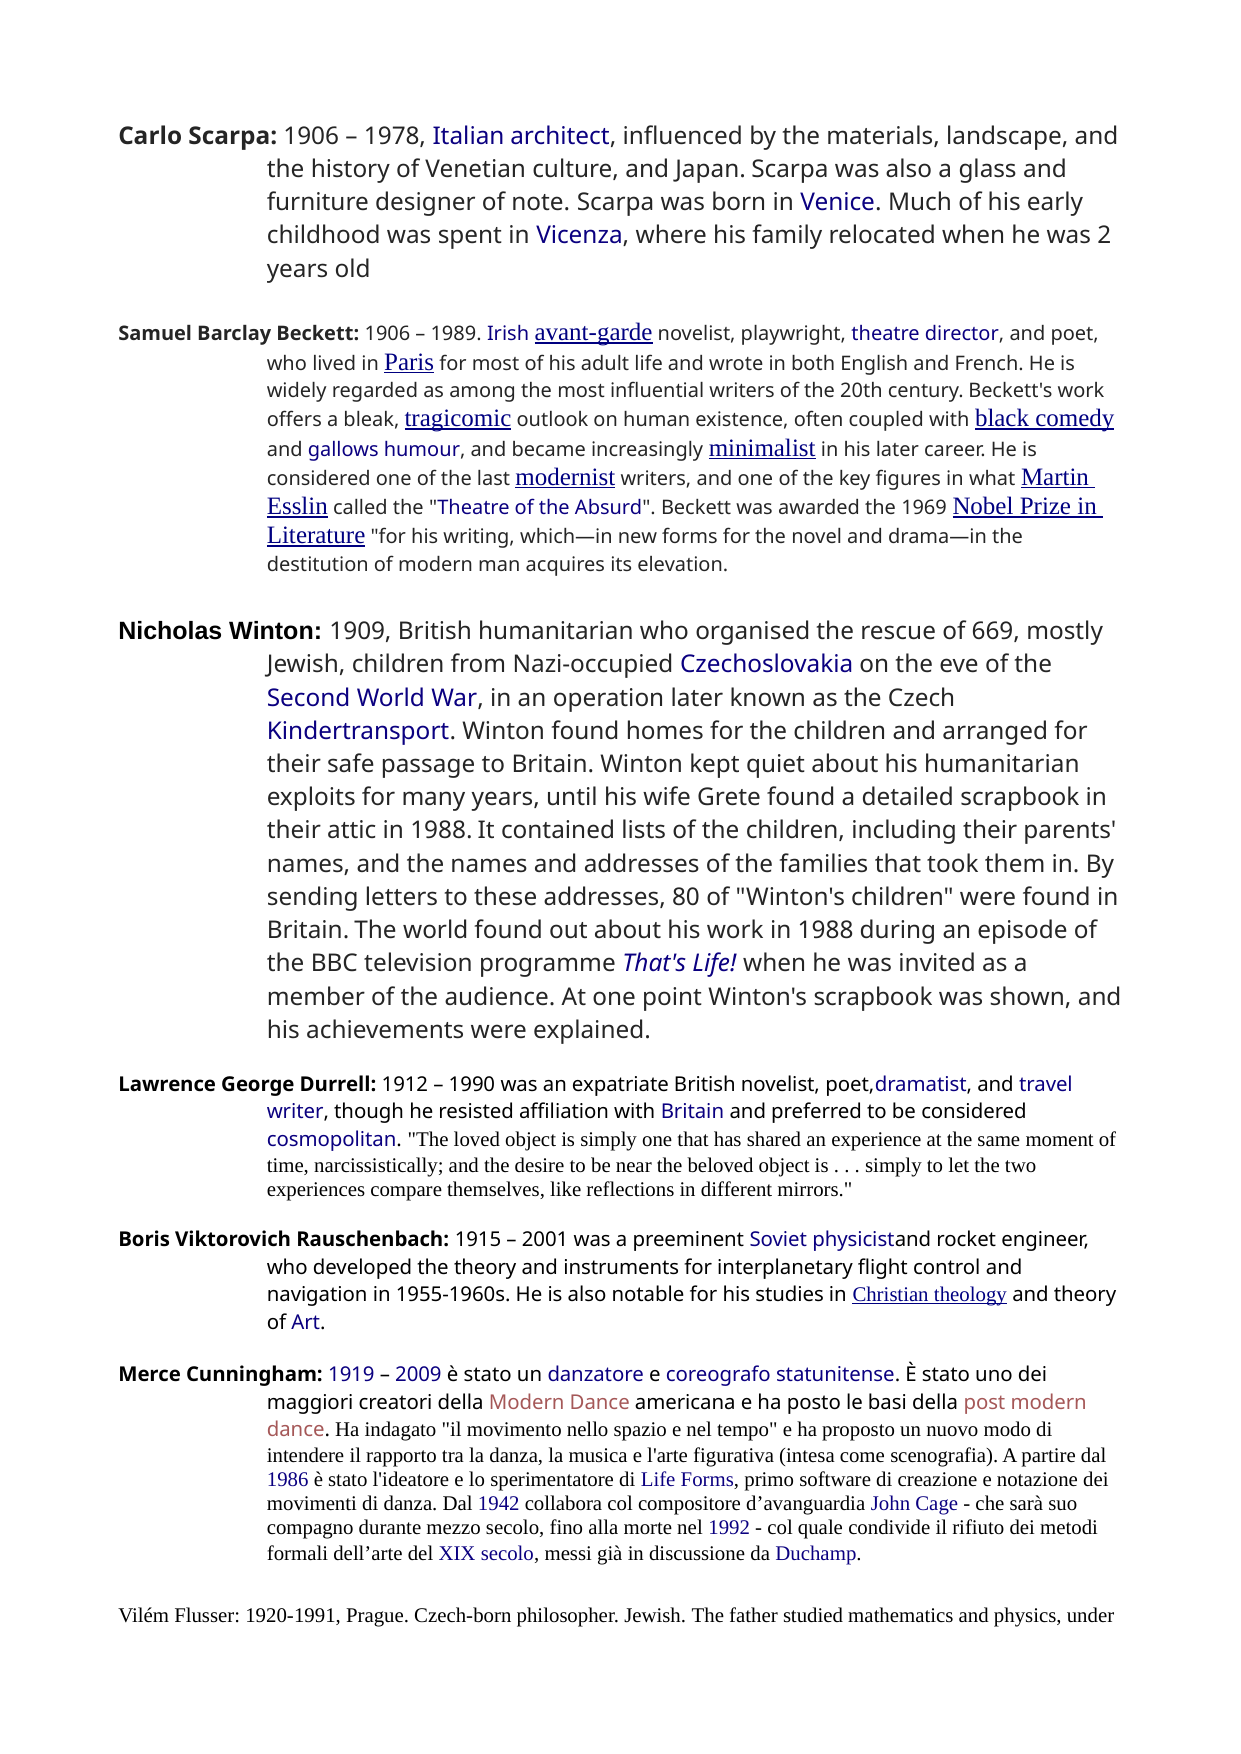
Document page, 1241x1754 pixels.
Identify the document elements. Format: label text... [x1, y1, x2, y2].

text Carlo Scarpa: 1906 – 1978, Italian architect, influenced by the materials, landscape, and the history of Venetian culture, and Japan. Scarpa was also a glass and furniture designer of note. Scarpa was born in Venice. Much of his early childhood was spent in Vicenza, where his family relocated when he was 2 years old [118, 118, 1122, 284]
text Merce Cunningham: 1919 – 2009 è stato un danzatore e coreografo statunitense. È stato uno dei maggiori creatori della Modern Dance americana e ha posto le basi della post modern dance. Ha indagato "il movimento nello spazio e nel tempo" e ha proposto un nuovo modo di intendere il rapporto tra la danza, la musica e l'arte figurativa (intesa come scenografia). A partire dal 1986 è stato l'ideatore e lo sperimentatore di Life Forms, primo software di creazione e notazione dei movimenti di danza. Dal 1942 collabora col compositore d’avanguardia John Cage - che sarà suo compagno durante mezzo secolo, fino alla morte nel 1992 - col quale condivide il rifiuto dei metodi formali dell’arte del XIX secolo, messi già in discussione da Duchamp. [118, 1359, 1122, 1567]
text Lawrence George Durrell: 1912 – 1990 was an expatriate British novelist, poet,dramatist, and travel writer, though he resisted affiliation with Britain and preferred to be considered cosmopolitan. "The loved object is simply one that has shared an experience at the same moment of time, narcissistically; and the desire to be near the beloved object is . . . simply to let the two experiences compare themselves, like reflections in different mirrors." [118, 1069, 1122, 1201]
text Samuel Barclay Beckett: 1906 – 1989. Irish avant-garde novelist, playwright, theatre director, and poet, who lived in Paris for most of his adult life and wrote in both English and French. He is widely regarded as among the most influential writers of the 20th century. Beckett's work offers a bleak, tragicomic outlook on human existence, often coupled with black comedy and gallows humour, and became increasingly minimalist in his later career. He is considered one of the last modernist writers, and one of the key figures in what Martin Esslin called the "Theatre of the Absurd". Beckett was awarded the 1969 Nobel Prize in Literature "for his writing, which—in new forms for the novel and drama—in the destitution of modern man acquires its elevation. [118, 317, 1122, 577]
text Vilém Flusser: 1920-1991, Prague. Czech-born philosopher. Jewish. The father studied mathematics and physics, under [118, 1603, 1122, 1627]
text Nicholas Winton: 1909, British humanitarian who organised the rescue of 669, mostly Jewish, children from Nazi-occupied Czechoslovakia on the eve of the Second World War, in an operation later known as the Czech Kindertransport. Winton found homes for the children and arranged for their safe passage to Britain. Winton kept quiet about his humanitarian exploits for many years, until his wife Grete found a detailed scrapbook in their attic in 1988. It contained lists of the children, including their parents' names, and the names and addresses of the families that took them in. By sending letters to these addresses, 80 of "Winton's children" were found in Britain. The world found out about his work in 1988 during an episode of the BBC television programme That's Life! when he was invited as a member of the audience. At one point Winton's scrapbook was shown, and his achievements were explained. [118, 613, 1122, 1045]
text Boris Viktorovich Rauschenbach: 1915 – 2001 was a preeminent Soviet physicistand rocket engineer, who developed the theory and instruments for interplanetary flight control and navigation in 1955-1960s. He is also notable for his studies in Christian theology and theory of Art. [118, 1225, 1122, 1336]
